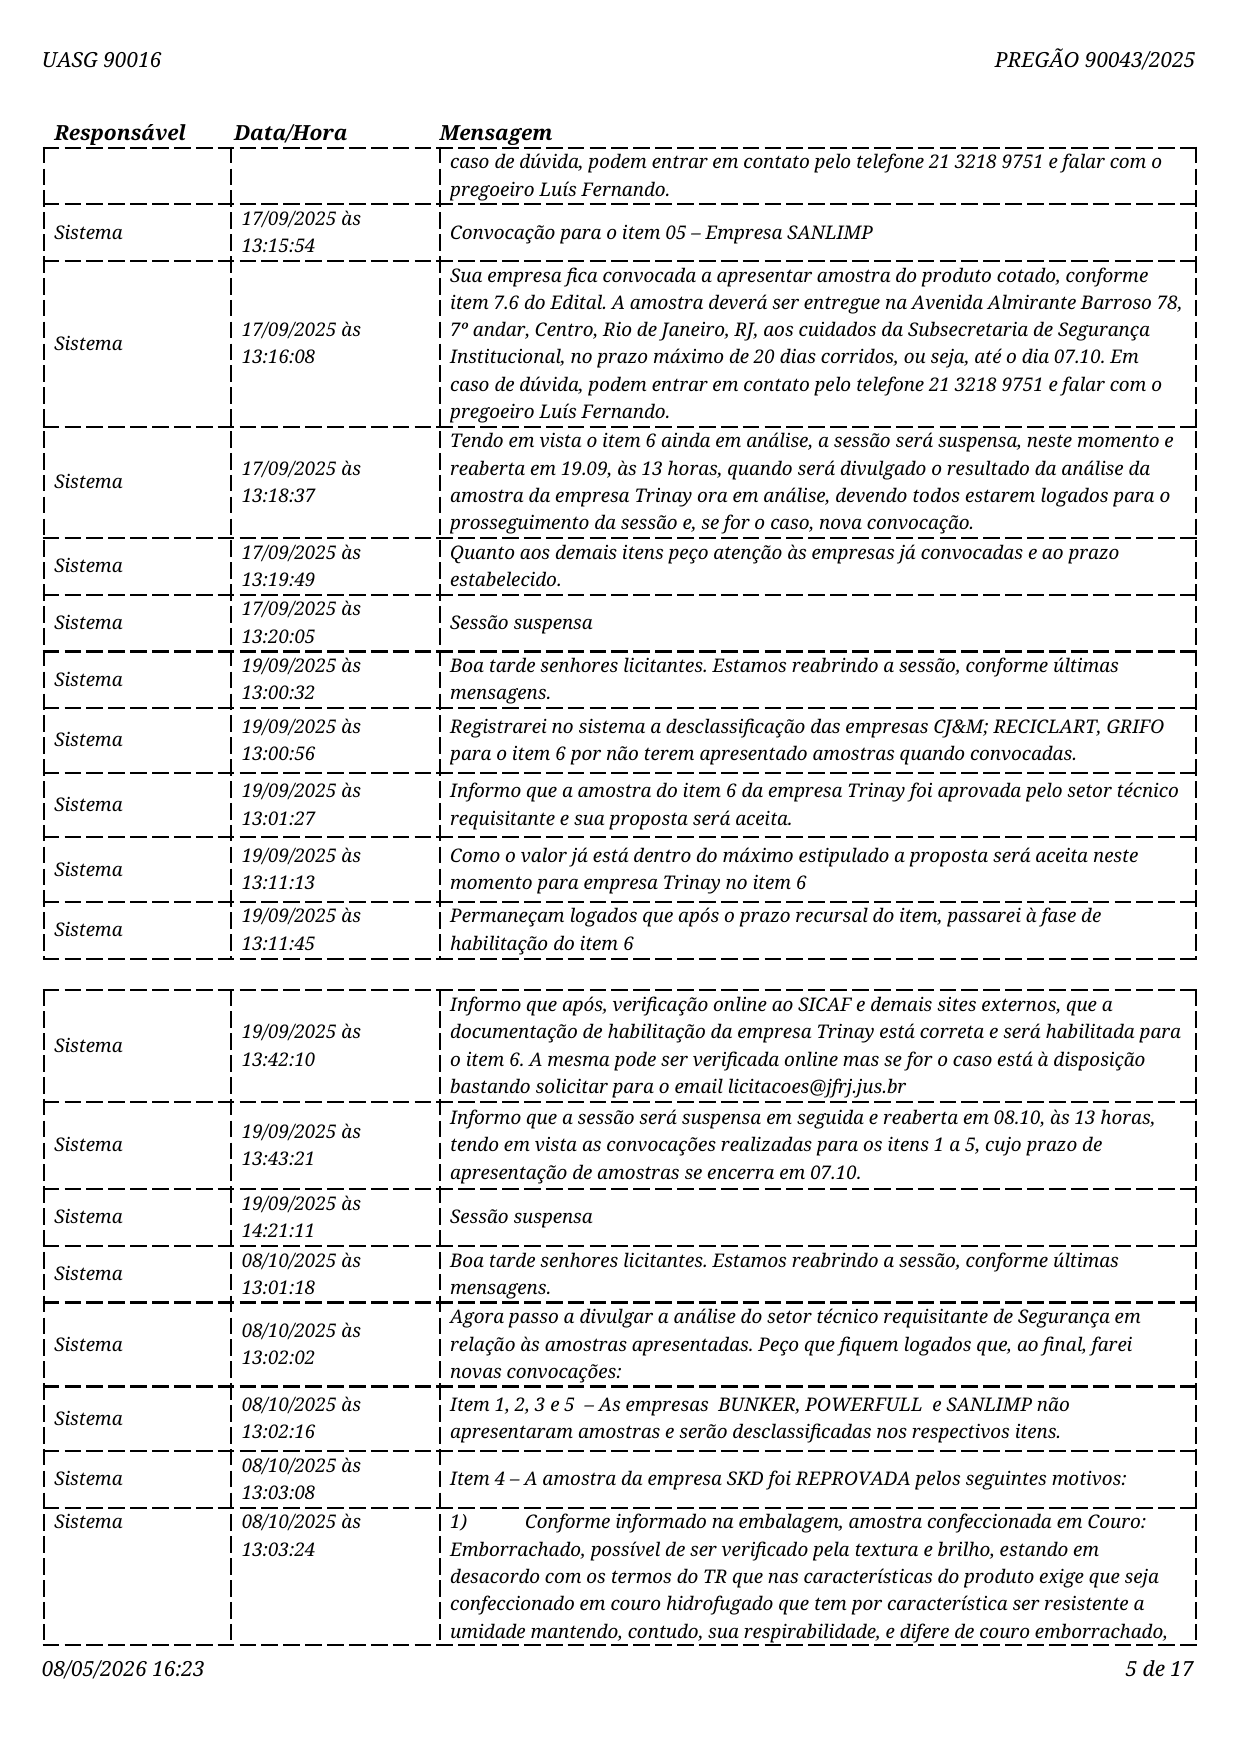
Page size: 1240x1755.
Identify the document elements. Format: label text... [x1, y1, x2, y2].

table_cell Sistema [44, 1245, 231, 1301]
table_cell 17/09/2025 às 13:15:54 [231, 203, 439, 260]
table_cell Sistema [44, 537, 231, 594]
table_cell Sistema [44, 650, 231, 707]
table_cell 08/10/2025 às 13:03:24 [231, 1507, 439, 1643]
table_cell Sistema [44, 1450, 231, 1507]
table_cell Tendo em vista o item 6 ainda em análise, a sessão será suspensa, neste momento e reaberta em 19.09, às 13 horas, quando será divulgado o resultado da análise da amostra da empresa Trinay ora em análise, devendo todos estarem logados para o prosseguimento da sessão e, se for o caso, nova convocação. [440, 426, 1196, 537]
table_cell Agora passo a divulgar a análise do setor técnico requisitante de Segurança em relação às amostras apresentadas. Peço que fiquem logados que, ao final, farei novas convocações: [440, 1301, 1196, 1385]
table_cell 1) Conforme informado na embalagem, amostra confeccionada em Couro: Emborrachado, possível de ser verificado pela textura e brilho, estando em desacordo com os termos do TR que nas características do produto exige que seja confeccionado em couro hidrofugado que tem por característica ser resistente a umidade mantendo, contudo, sua respirabilidade, e difere de couro emborrachado, [440, 1507, 1196, 1643]
table_cell Informo que a sessão será suspensa em seguida e reaberta em 08.10, às 13 horas, tendo em vista as convocações realizadas para os itens 1 a 5, cujo prazo de apresentação de amostras se encerra em 07.10. [440, 1101, 1196, 1188]
table_cell Sua empresa fica convocada a apresentar amostra do produto cotado, conforme item 7.6 do Edital. A amostra deverá ser entregue na Avenida Almirante Barroso 78, 7º andar, Centro, Rio de Janeiro, RJ, aos cuidados da Subsecretaria de Segurança Institucional, no prazo máximo de 20 dias corridos, ou seja, até o dia 07.10. Em caso de dúvida, podem entrar em contato pelo telefone 21 3218 9751 e falar com o pregoeiro Luís Fernando. [440, 260, 1196, 426]
table_cell Permaneçam logados que após o prazo recursal do item, passarei à fase de habilitação do item 6 [440, 901, 1196, 957]
table_cell 08/10/2025 às 13:03:08 [231, 1450, 439, 1507]
table_cell Informo que a amostra do item 6 da empresa Trinay foi aprovada pelo setor técnico requisitante e sua proposta será aceita. [440, 772, 1196, 836]
table_cell caso de dúvida, podem entrar em contato pelo telefone 21 3218 9751 e falar com o pregoeiro Luís Fernando. [440, 147, 1196, 203]
table_cell Sistema [44, 772, 231, 836]
table_cell Sistema [44, 901, 231, 957]
table_cell Sistema [44, 1188, 231, 1245]
table_cell 17/09/2025 às 13:20:05 [231, 594, 439, 650]
table_cell 19/09/2025 às 13:01:27 [231, 772, 439, 836]
table_cell Sistema [44, 1385, 231, 1450]
table_cell 19/09/2025 às 13:00:32 [231, 650, 439, 707]
table_cell Sistema [44, 594, 231, 650]
table_cell Sistema [44, 260, 231, 426]
table_cell Boa tarde senhores licitantes. Estamos reabrindo a sessão, conforme últimas mensagens. [440, 650, 1196, 707]
table_cell 08/10/2025 às 13:01:18 [231, 1245, 439, 1301]
table_cell 08/10/2025 às 13:02:16 [231, 1385, 439, 1450]
table_cell [44, 147, 231, 203]
table_cell 08/10/2025 às 13:02:02 [231, 1301, 439, 1385]
table_cell Registrarei no sistema a desclassificação das empresas CJ&M; RECICLART, GRIFO para o item 6 por não terem apresentado amostras quando convocadas. [440, 707, 1196, 772]
table_cell 19/09/2025 às 13:00:56 [231, 707, 439, 772]
table_cell Sessão suspensa [440, 594, 1196, 650]
table_cell Sistema [44, 203, 231, 260]
table_cell [231, 147, 439, 203]
table_header Sistema [44, 989, 231, 1101]
table_cell Item 1, 2, 3 e 5 – As empresas BUNKER, POWERFULL e SANLIMP não apresentaram amostras e serão desclassificadas nos respectivos itens. [440, 1385, 1196, 1450]
table_cell Sistema [44, 836, 231, 901]
table_cell 19/09/2025 às 13:11:13 [231, 836, 439, 901]
table_cell 19/09/2025 às 13:11:45 [231, 901, 439, 957]
table_cell Sistema [44, 1101, 231, 1188]
table_cell 17/09/2025 às 13:19:49 [231, 537, 439, 594]
table_cell Item 4 – A amostra da empresa SKD foi REPROVADA pelos seguintes motivos: [440, 1450, 1196, 1507]
table_cell Sistema [44, 426, 231, 537]
table_cell Sistema [44, 1301, 231, 1385]
table_cell Como o valor já está dentro do máximo estipulado a proposta será aceita neste momento para empresa Trinay no item 6 [440, 836, 1196, 901]
table_cell Sistema [44, 1507, 231, 1643]
table_cell Sistema [44, 707, 231, 772]
table_cell 19/09/2025 às 14:21:11 [231, 1188, 439, 1245]
table_cell Boa tarde senhores licitantes. Estamos reabrindo a sessão, conforme últimas mensagens. [440, 1245, 1196, 1301]
table_header 19/09/2025 às 13:42:10 [231, 989, 439, 1101]
table_cell 17/09/2025 às 13:18:37 [231, 426, 439, 537]
table_cell 19/09/2025 às 13:43:21 [231, 1101, 439, 1188]
table_cell Convocação para o item 05 – Empresa SANLIMP [440, 203, 1196, 260]
table_header Informo que após, verificação online ao SICAF e demais sites externos, que a documentação de habilitação da empresa Trinay está correta e será habilitada para o item 6. A mesma pode ser verificada online mas se for o caso está à disposição bastando solicitar para o email licitacoes@jfrj.jus.br [440, 989, 1196, 1101]
table_cell 17/09/2025 às 13:16:08 [231, 260, 439, 426]
table_cell Quanto aos demais itens peço atenção às empresas já convocadas e ao prazo estabelecido. [440, 537, 1196, 594]
table_cell Sessão suspensa [440, 1188, 1196, 1245]
